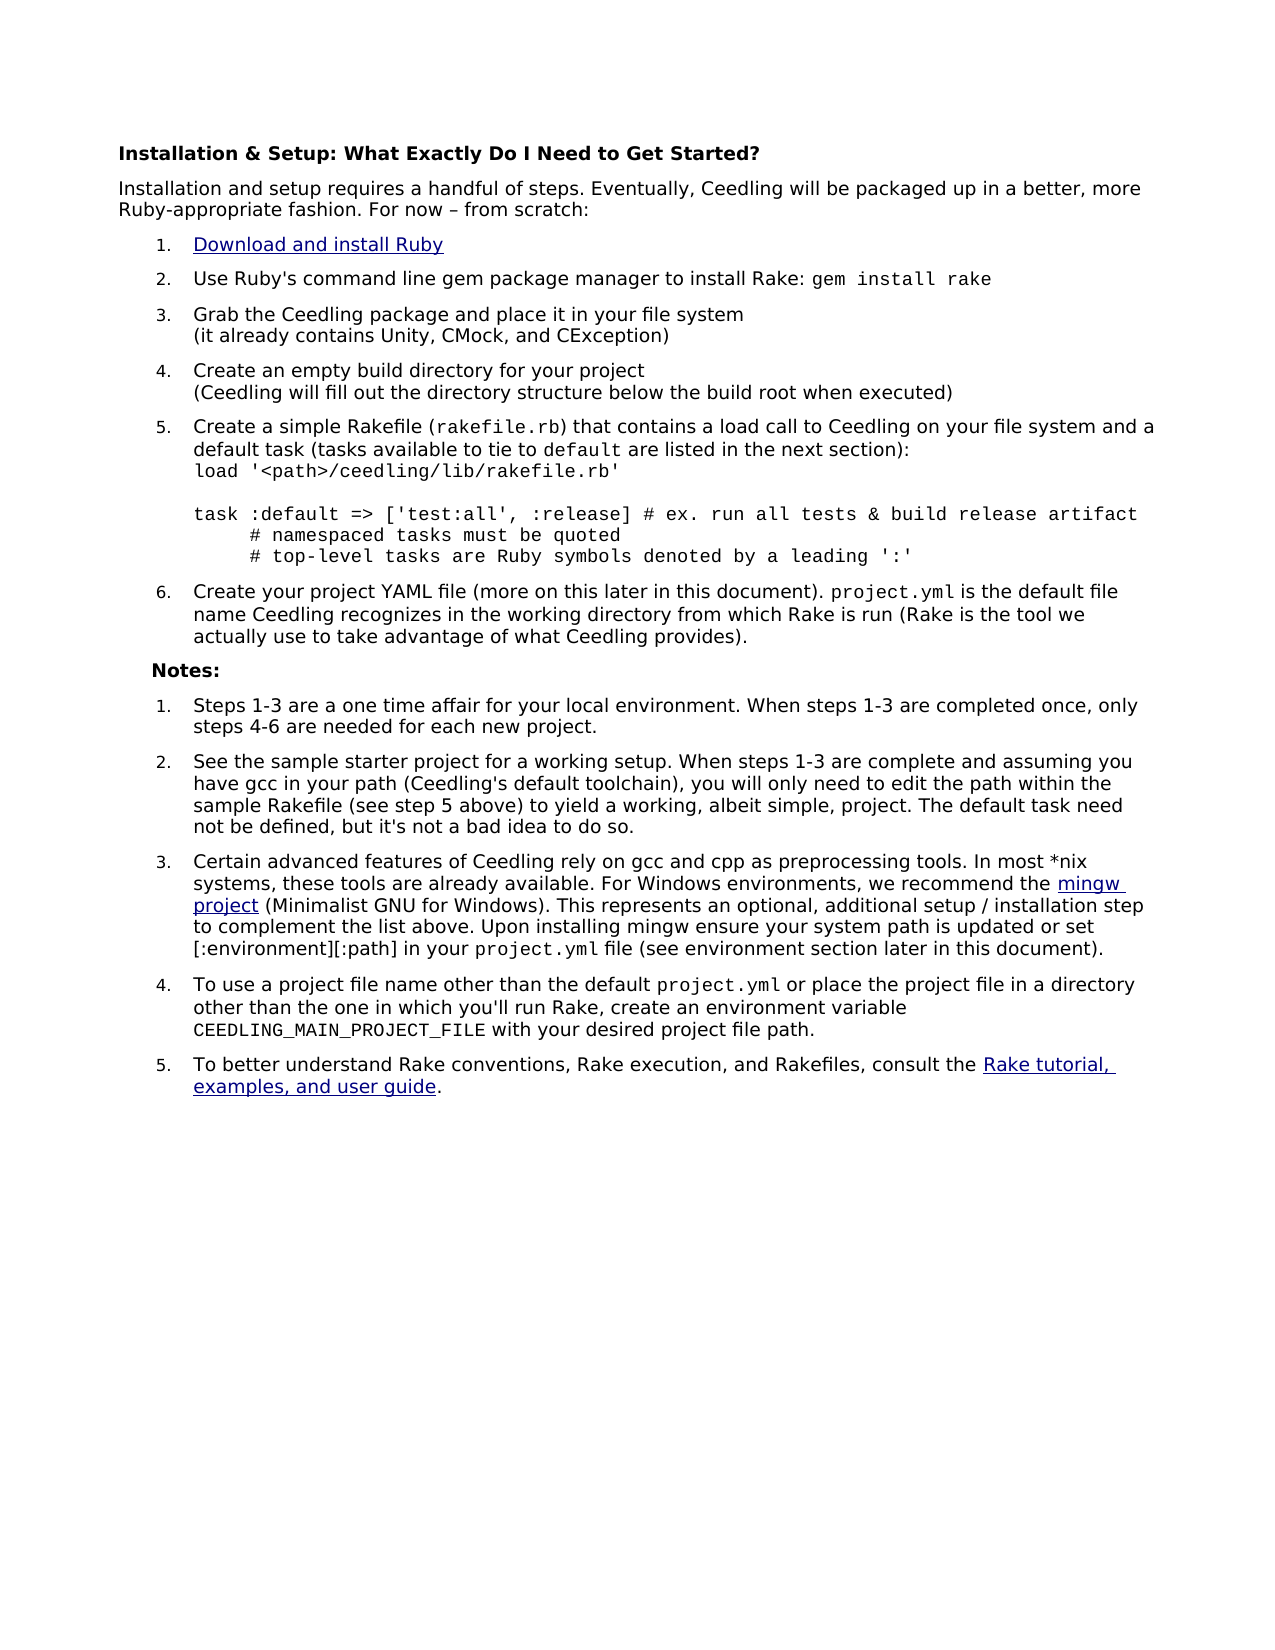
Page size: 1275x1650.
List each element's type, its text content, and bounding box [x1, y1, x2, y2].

subtitle Installation & Setup: What Exactly Do I Need to Get Started? [118, 143, 1157, 165]
list See the sample starter project for a working setup. When steps 1-3 are complete and assuming you have gcc in your path (Ceedling's default toolchain), you will only need to edit the path within the sample Rakefile (see step 5 above) to yield a working, albeit simple, project. The default task need not be defined, but it's not a bad idea to do so. [156, 751, 1157, 838]
text Notes: [151, 660, 1157, 682]
list To use a project file name other than the default project.yml or place the project file in a directory other than the one in which you'll run Rake, create an environment variable CEEDLING_MAIN_PROJECT_FILE with your desired project file path. [156, 974, 1157, 1042]
list To better understand Rake conventions, Rake execution, and Rakefiles, consult the Rake tutorial, examples, and user guide. [156, 1054, 1157, 1098]
list Steps 1-3 are a one time affair for your local environment. When steps 1-3 are completed once, only steps 4-6 are needed for each new project. [156, 694, 1157, 738]
list Download and install Ruby [156, 234, 1157, 256]
list Create your project YAML file (more on this later in this document). project.yml is the default file name Ceedling recognizes in the working directory from which Rake is run (Rake is the tool we actually use to take advantage of what Ceedling provides). [156, 581, 1157, 648]
list Use Ruby's command line gem package manager to install Rake: gem install rake [156, 268, 1157, 291]
list Certain advanced features of Ceedling rely on gcc and cpp as preprocessing tools. In most *nix systems, these tools are already available. For Windows environments, we recommend the mingw project (Minimalist GNU for Windows). This represents an optional, additional setup / installation step to complement the list above. Upon installing mingw ensure your system path is updated or set [:environment][:path] in your project.yml file (see environment section later in this document). [156, 851, 1157, 961]
list Create a simple Rakefile (rakefile.rb) that contains a load call to Ceedling on your file system and a default task (tasks available to tie to default are listed in the next section): load '<path>/ceedling/lib/rakefile.rb' task :default => ['test:all', :release] # ex. run all tests & build release artifact # namespaced tasks must be quoted # top-level tasks are Ruby symbols denoted by a leading ':' [156, 416, 1157, 568]
text Installation and setup requires a handful of steps. Eventually, Ceedling will be packaged up in a better, more Ruby-appropriate fashion. For now – from scratch: [118, 177, 1157, 221]
list Create an empty build directory for your project (Ceedling will fill out the directory structure below the build root when executed) [156, 360, 1157, 404]
list Grab the Ceedling package and place it in your file system (it already contains Unity, CMock, and CException) [156, 304, 1157, 347]
